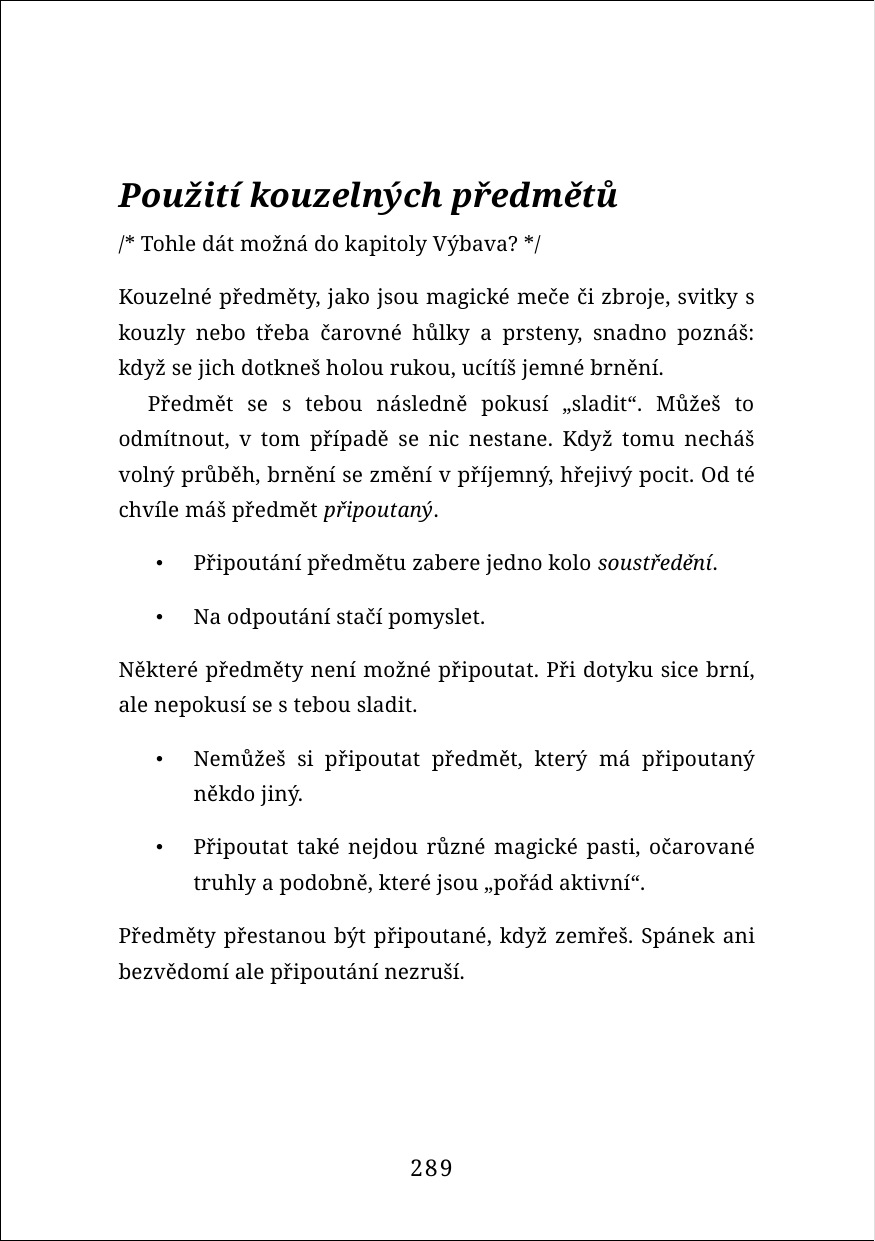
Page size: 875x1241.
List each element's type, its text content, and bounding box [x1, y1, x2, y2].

text Některé předměty není možné připoutat. Při dotyku sice brní, ale nepokusí se s tebou sladit. [118, 655, 756, 719]
subtitle Použití kouzelných předmětů [118, 172, 756, 217]
list Na odpoutání stačí pomyslet. [156, 602, 756, 630]
text Předměty přestanou být připoutané, když zemřeš. Spánek ani bezvědomí ale připoutání nezruší. [118, 921, 756, 985]
list Připoutání předmětu zabere jedno kolo soustředění. [156, 548, 756, 577]
text /* Tohle dát možná do kapitoly Výbava? */ [118, 229, 756, 257]
list Nemůžeš si připoutat předmět, který má připoutaný někdo jiný. [156, 744, 756, 808]
text Kouzelné předměty, jako jsou magické meče či zbroje, svitky s kouzly nebo třeba čarovné hůlky a prsteny, snadno poznáš: když se jich dotkneš holou rukou, ucítíš jemné brnění. Předmět se s tebou následně pokusí „sladit“. Můžeš to odmítnout, v tom případě se nic nestane. Když tomu necháš volný průběh, brnění se změní v příjemný, hřejivý pocit. Od té chvíle máš předmět připoutaný. [118, 282, 756, 524]
list Připoutat také nejdou různé magické pasti, očarované truhly a podobně, které jsou „pořád aktivní“. [156, 832, 756, 896]
